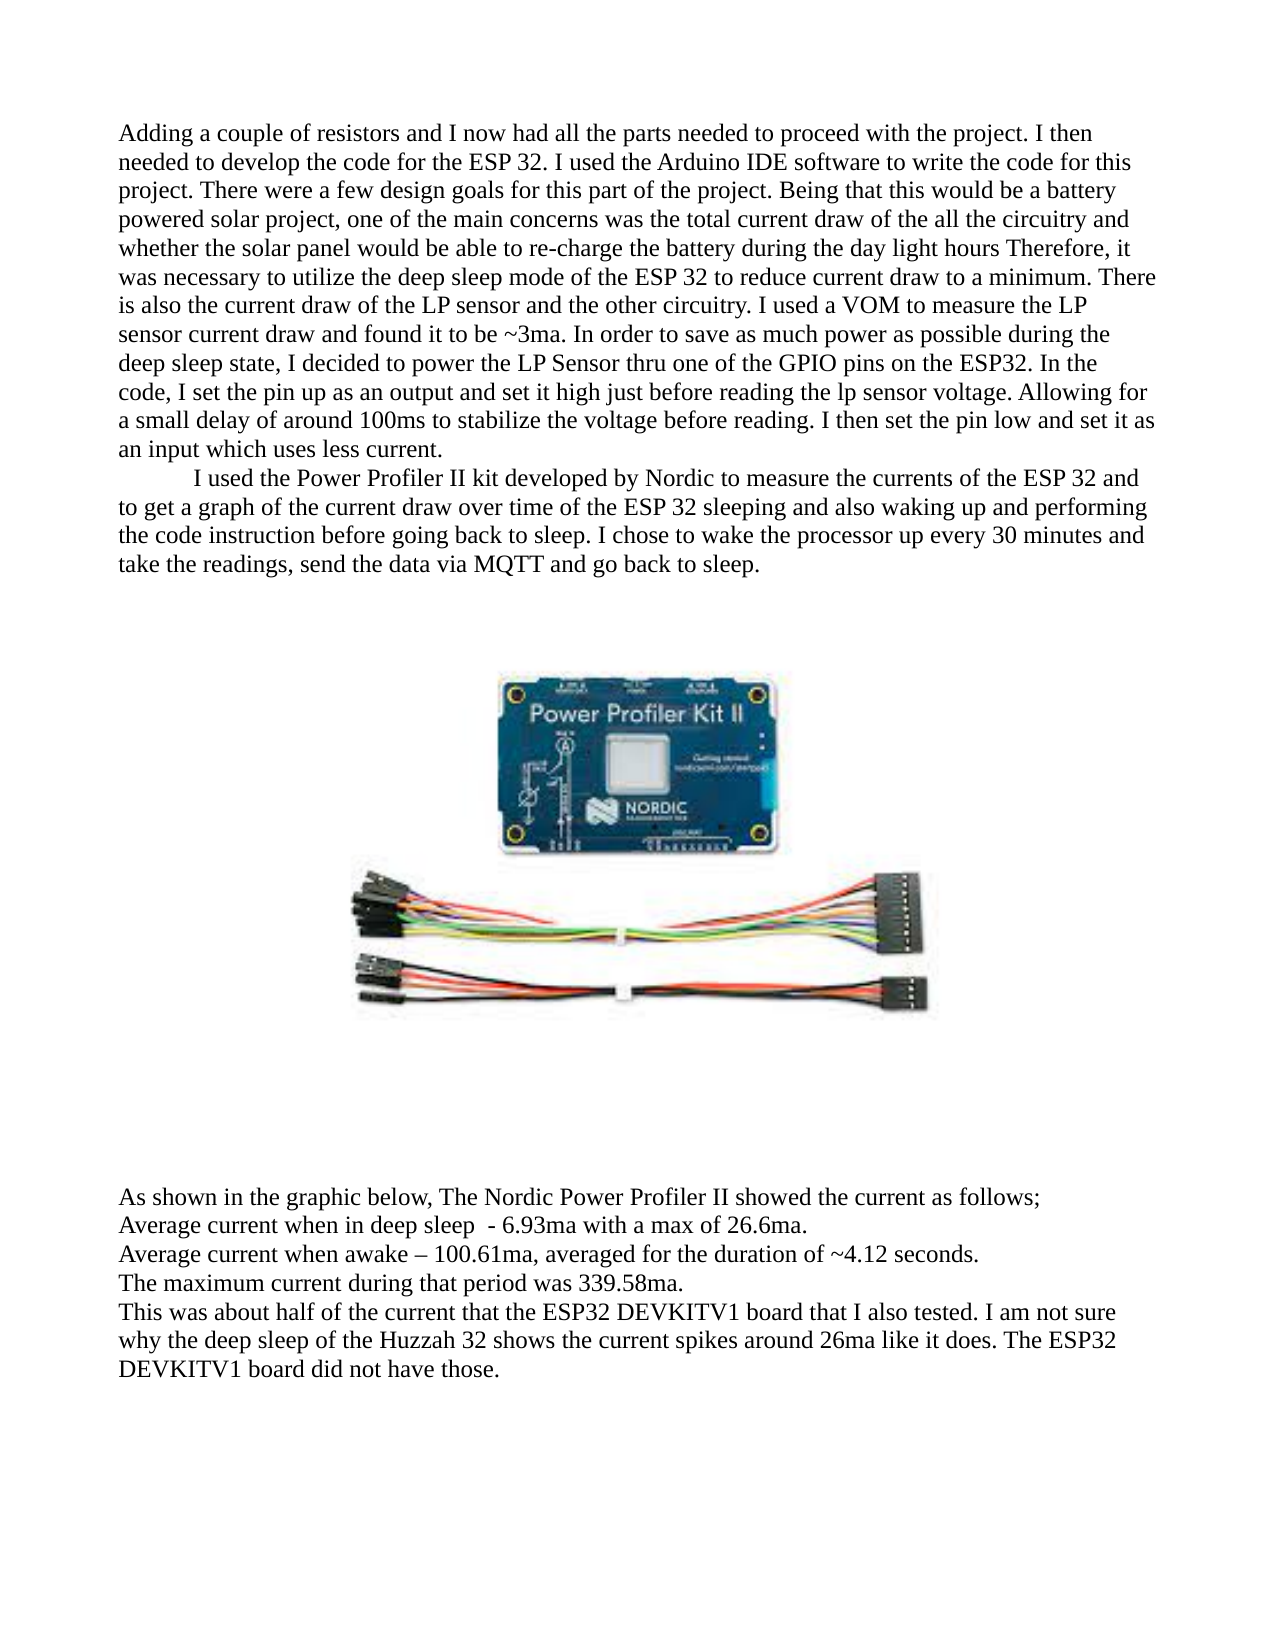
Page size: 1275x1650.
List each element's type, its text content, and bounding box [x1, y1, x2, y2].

text Average current when in deep sleep - 6.93ma with a max of 26.6ma. [118, 1211, 1157, 1239]
text The maximum current during that period was 339.58ma. [118, 1268, 1157, 1297]
text As shown in the graphic below, The Nordic Power Profiler II showed the current as follows; [118, 1182, 1157, 1211]
text Adding a couple of resistors and I now had all the parts needed to proceed with the project. I then needed to develop the code for the ESP 32. I used the Arduino IDE software to write the code for this project. There were a few design goals for this part of the project. Being that this would be a battery powered solar project, one of the main concerns was the total current draw of the all the circuitry and whether the solar panel would be able to re-charge the battery during the day light hours Therefore, it was necessary to utilize the deep sleep mode of the ESP 32 to reduce current draw to a minimum. There is also the current draw of the LP sensor and the other circuitry. I used a VOM to measure the LP sensor current draw and found it to be ~3ma. In order to save as much power as possible during the deep sleep state, I decided to power the LP Sensor thru one of the GPIO pins on the ESP32. In the code, I set the pin up as an output and set it high just before reading the lp sensor voltage. Allowing for a small delay of around 100ms to stabilize the voltage before reading. I then set the pin low and set it as an input which uses less current. [118, 118, 1157, 463]
text I used the Power Profiler II kit developed by Nordic to measure the currents of the ESP 32 and to get a graph of the current draw over time of the ESP 32 sleeping and also waking up and performing the code instruction before going back to sleep. I chose to wake the processor up every 30 minutes and take the readings, send the data via MQTT and go back to sleep. [118, 463, 1157, 578]
picture [316, 635, 960, 1046]
text Average current when awake – 100.61ma, averaged for the duration of ~4.12 seconds. [118, 1239, 1157, 1268]
text This was about half of the current that the ESP32 DEVKITV1 board that I also tested. I am not sure why the deep sleep of the Huzzah 32 shows the current spikes around 26ma like it does. The ESP32 DEVKITV1 board did not have those. [118, 1297, 1157, 1383]
